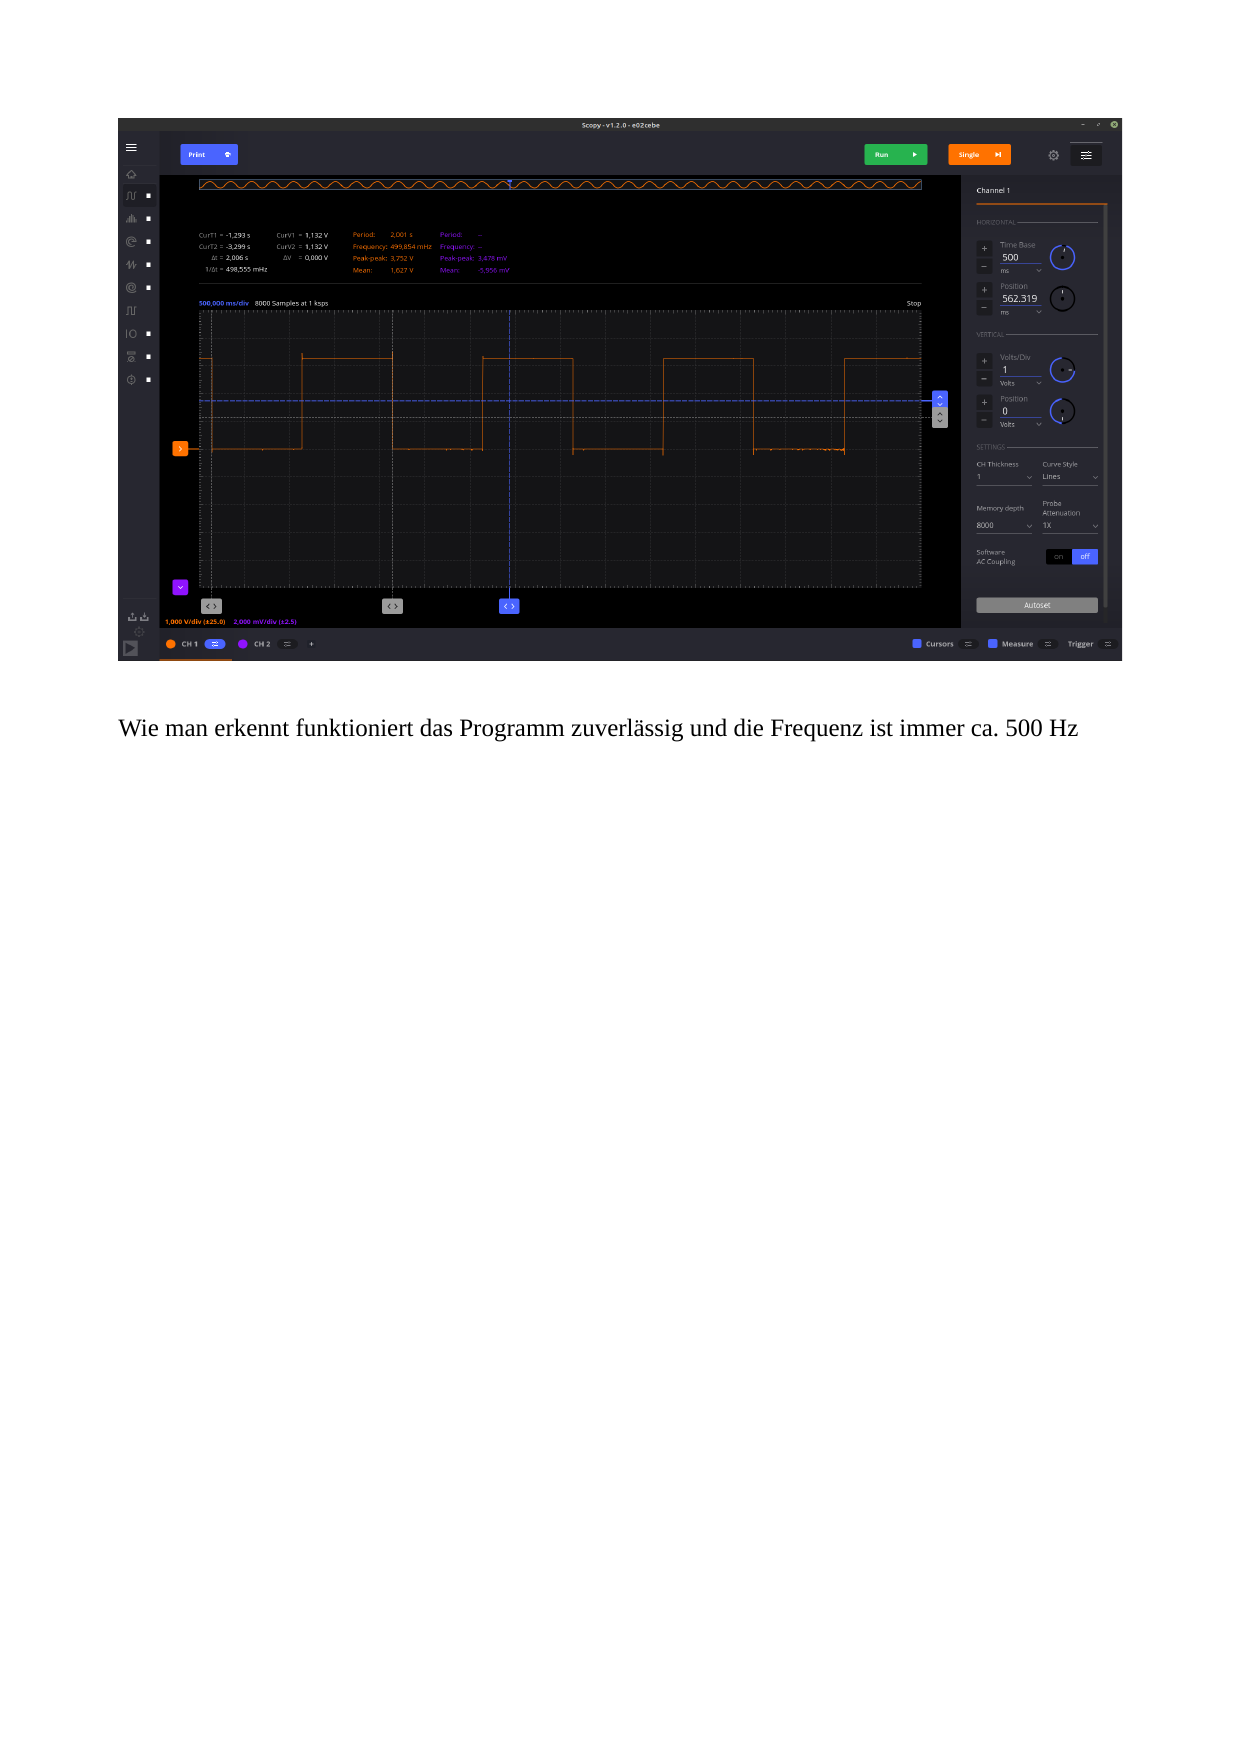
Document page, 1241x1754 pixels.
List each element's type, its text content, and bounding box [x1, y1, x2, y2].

text Wie man erkennt funktioniert das Programm zuverlässig und die Frequenz ist immer ca. 500 Hz [118, 713, 1122, 741]
picture [118, 118, 1123, 661]
